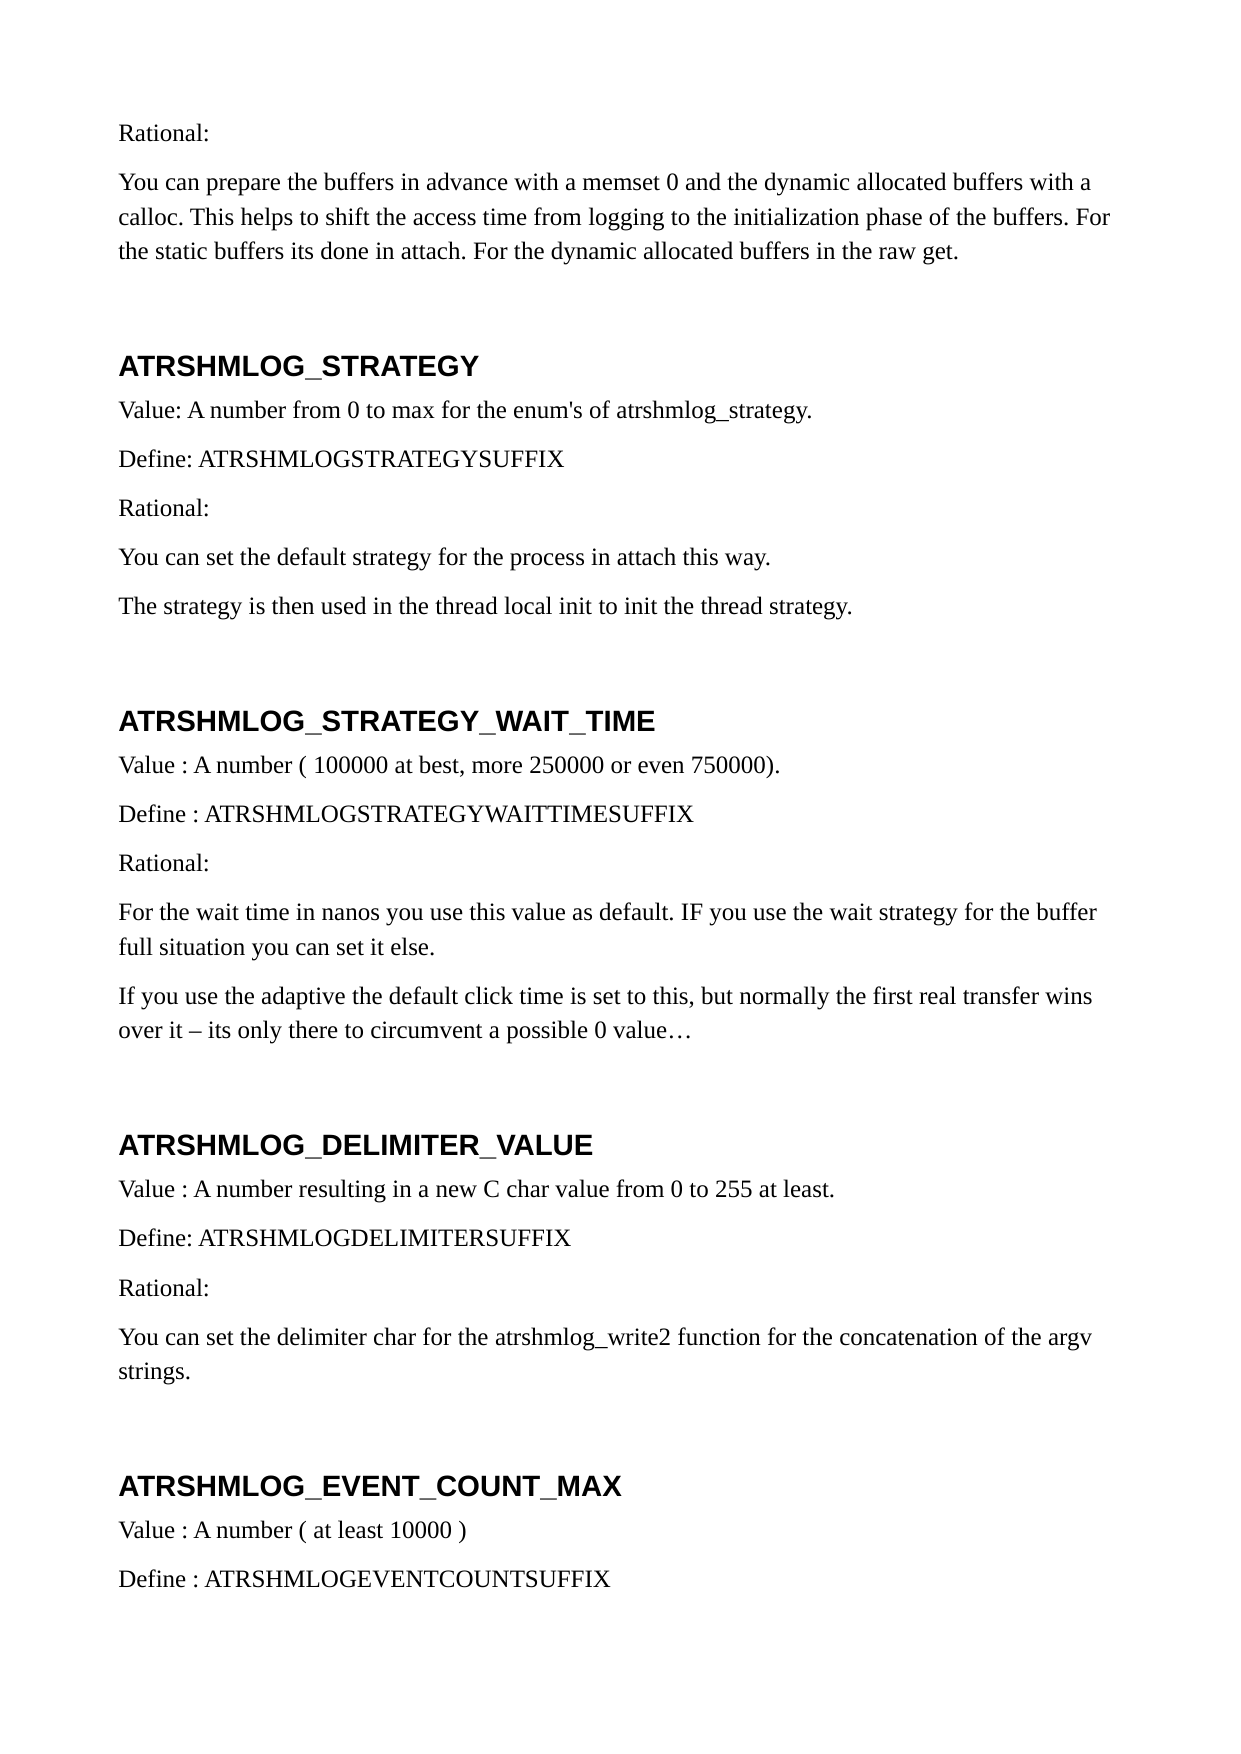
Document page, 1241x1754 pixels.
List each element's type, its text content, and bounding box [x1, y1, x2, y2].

subtitle ATRSHMLOG_EVENT_COUNT_MAX [118, 1469, 1122, 1503]
subtitle ATRSHMLOG_STRATEGY_WAIT_TIME [118, 704, 1122, 738]
text Rational: [118, 848, 1122, 877]
text Define: ATRSHMLOGSTRATEGYSUFFIX [118, 444, 1122, 473]
text Rational: [118, 493, 1122, 522]
text Rational: [118, 118, 1122, 147]
text Define : ATRSHMLOGEVENTCOUNTSUFFIX [118, 1564, 1122, 1593]
text For the wait time in nanos you use this value as default. IF you use the wait strategy for the buffer full situation you can set it else. [118, 897, 1122, 961]
text You can set the default strategy for the process in attach this way. [118, 542, 1122, 571]
text You can prepare the buffers in advance with a memset 0 and the dynamic allocated buffers with a calloc. This helps to shift the access time from logging to the initialization phase of the buffers. For the static buffers its done in attach. For the dynamic allocated buffers in the raw get. [118, 167, 1122, 265]
text Rational: [118, 1273, 1122, 1301]
subtitle ATRSHMLOG_STRATEGY [118, 349, 1122, 383]
text The strategy is then used in the thread local init to init the thread strategy. [118, 591, 1122, 620]
text You can set the delimiter char for the atrshmlog_write2 function for the concatenation of the argv strings. [118, 1322, 1122, 1385]
text If you use the adaptive the default click time is set to this, but normally the first real transfer wins over it – its only there to circumvent a possible 0 value… [118, 981, 1122, 1044]
text Value : A number ( 100000 at best, more 250000 or even 750000). [118, 750, 1122, 779]
text Value: A number from 0 to max for the enum's of atrshmlog_strategy. [118, 395, 1122, 424]
text Value : A number resulting in a new C char value from 0 to 255 at least. [118, 1174, 1122, 1203]
subtitle ATRSHMLOG_DELIMITER_VALUE [118, 1128, 1122, 1162]
text Define: ATRSHMLOGDELIMITERSUFFIX [118, 1223, 1122, 1252]
text Value : A number ( at least 10000 ) [118, 1515, 1122, 1544]
text Define : ATRSHMLOGSTRATEGYWAITTIMESUFFIX [118, 799, 1122, 828]
